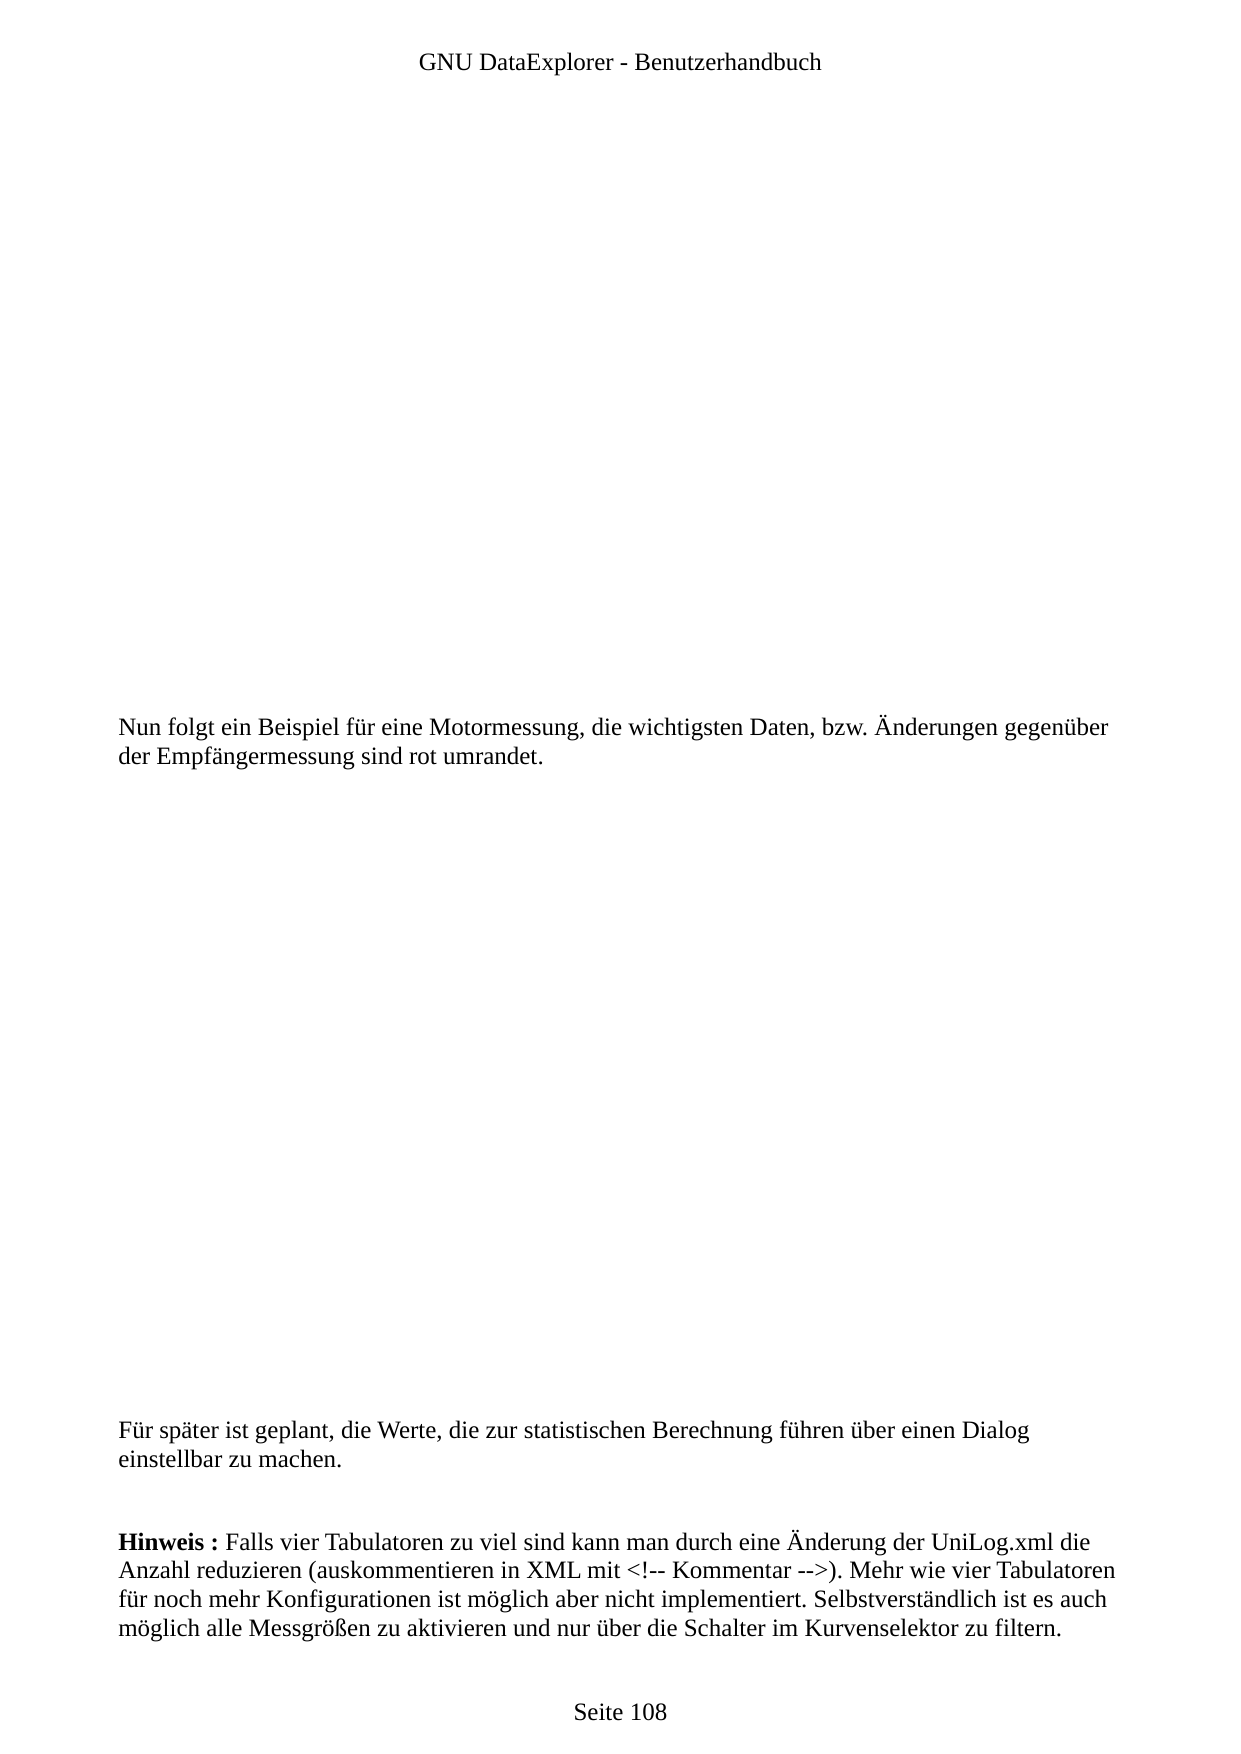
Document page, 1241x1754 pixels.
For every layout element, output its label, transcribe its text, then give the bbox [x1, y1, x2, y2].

text Hinweis : Falls vier Tabulatoren zu viel sind kann man durch eine Änderung der UniLog.xml die Anzahl reduzieren (auskommentieren in XML mit <!-- Kommentar -->). Mehr wie vier Tabulatoren für noch mehr Konfigurationen ist möglich aber nicht implementiert. Selbstverständlich ist es auch möglich alle Messgrößen zu aktivieren und nur über die Schalter im Kurvenselektor zu filtern. [118, 1527, 1122, 1642]
text Für später ist geplant, die Werte, die zur statistischen Berechnung führen über einen Dialog einstellbar zu machen. [118, 1415, 1122, 1473]
text Nun folgt ein Beispiel für eine Motormessung, die wichtigsten Daten, bzw. Änderungen gegenüber der Empfängermessung sind rot umrandet. [118, 712, 1122, 770]
